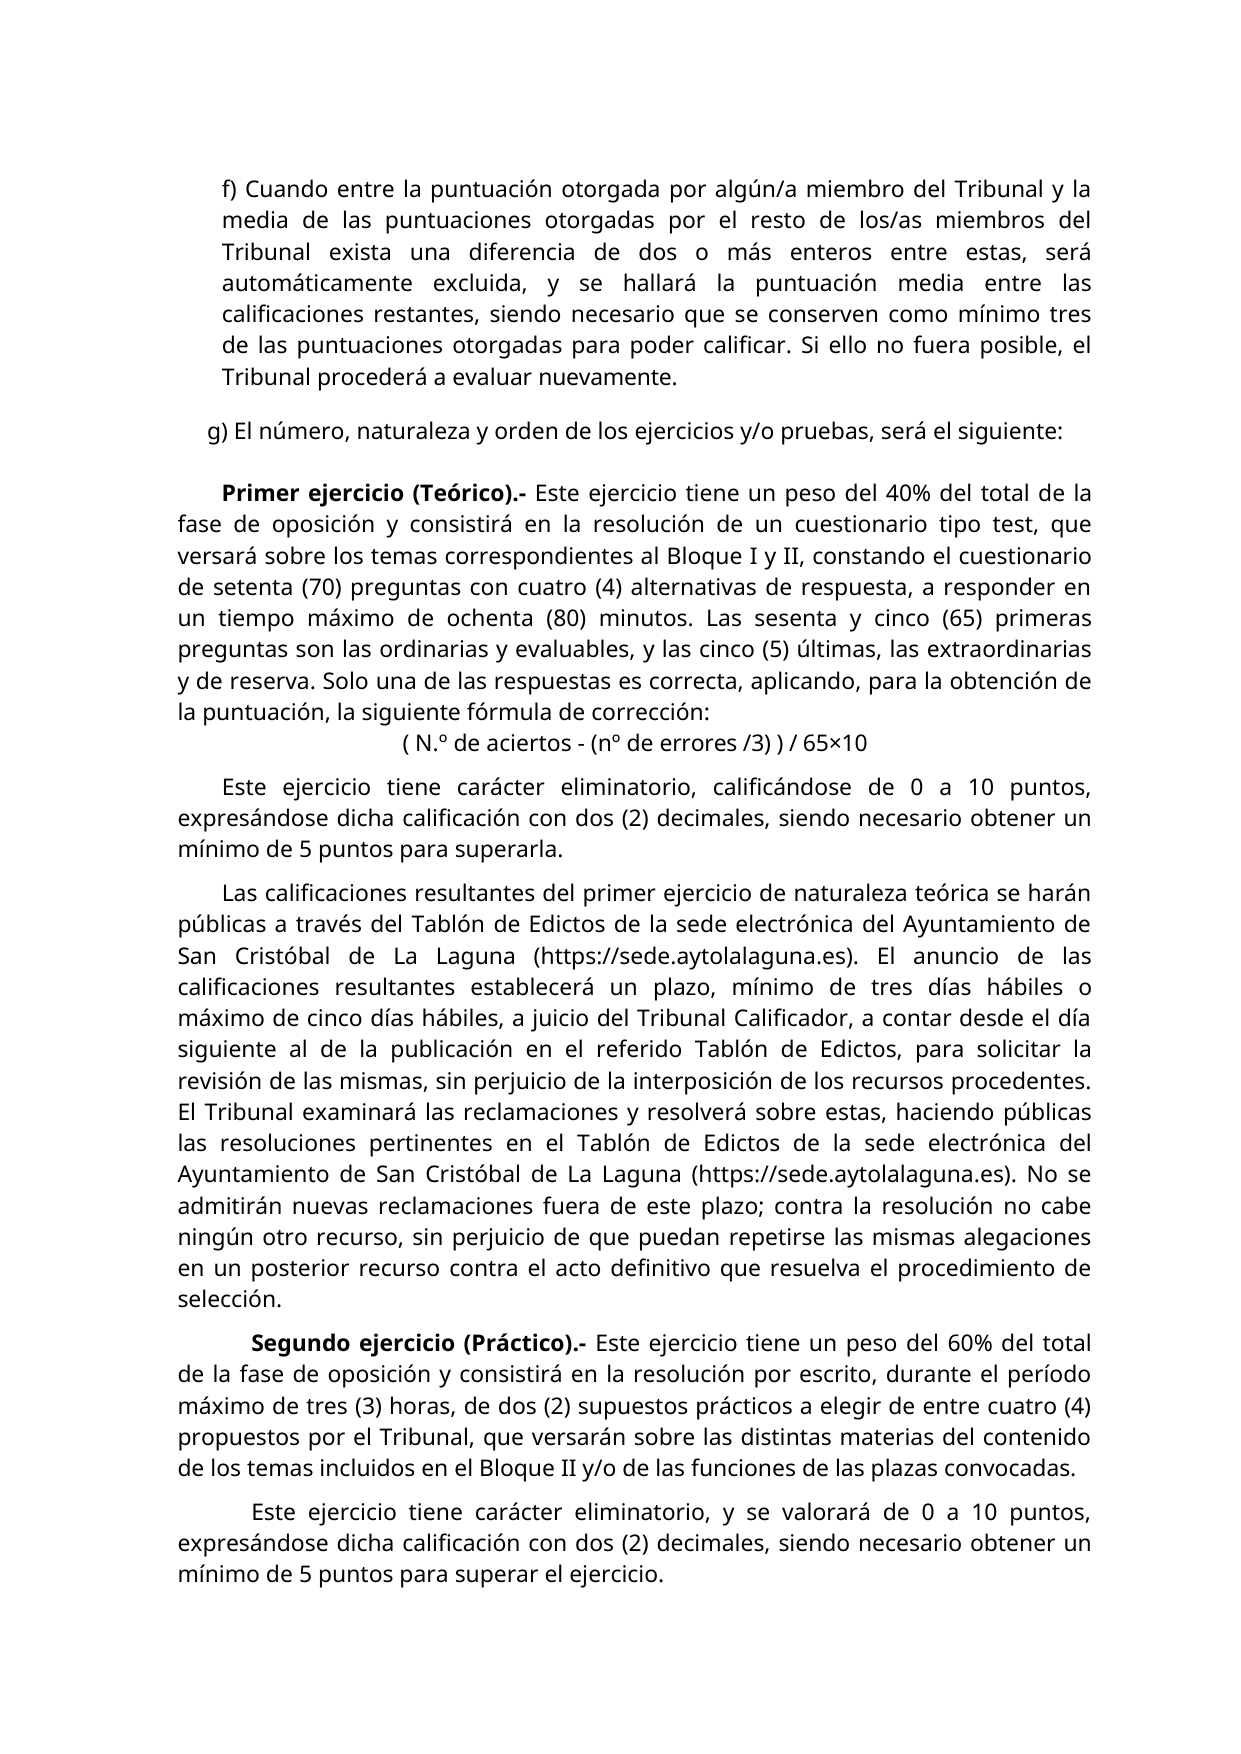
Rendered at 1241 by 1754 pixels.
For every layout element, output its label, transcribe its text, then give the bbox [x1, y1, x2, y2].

text g) El número, naturaleza y orden de los ejercicios y/o pruebas, será el siguiente: [207, 414, 1093, 446]
text Segundo ejercicio (Práctico).- Este ejercicio tiene un peso del 60% del total de la fase de oposición y consistirá en la resolución por escrito, durante el período máximo de tres (3) horas, de dos (2) supuestos prácticos a elegir de entre cuatro (4) propuestos por el Tribunal, que versarán sobre las distintas materias del contenido de los temas incluidos en el Bloque II y/o de las funciones de las plazas convocadas. [177, 1327, 1093, 1483]
text f) Cuando entre la puntuación otorgada por algún/a miembro del Tribunal y la media de las puntuaciones otorgadas por el resto de los/as miembros del Tribunal exista una diferencia de dos o más enteros entre estas, será automáticamente excluida, y se hallará la puntuación media entre las calificaciones restantes, siendo necesario que se conserven como mínimo tres de las puntuaciones otorgadas para poder calificar. Si ello no fuera posible, el Tribunal procederá a evaluar nuevamente. [222, 173, 1093, 392]
text Las calificaciones resultantes del primer ejercicio de naturaleza teórica se harán públicas a través del Tablón de Edictos de la sede electrónica del Ayuntamiento de San Cristóbal de La Laguna (https://sede.aytolalaguna.es). El anuncio de las calificaciones resultantes establecerá un plazo, mínimo de tres días hábiles o máximo de cinco días hábiles, a juicio del Tribunal Calificador, a contar desde el día siguiente al de la publicación en el referido Tablón de Edictos, para solicitar la revisión de las mismas, sin perjuicio de la interposición de los recursos procedentes. El Tribunal examinará las reclamaciones y resolverá sobre estas, haciendo públicas las resoluciones pertinentes en el Tablón de Edictos de la sede electrónica del Ayuntamiento de San Cristóbal de La Laguna (https://sede.aytolalaguna.es). No se admitirán nuevas reclamaciones fuera de este plazo; contra la resolución no cabe ningún otro recurso, sin perjuicio de que puedan repetirse las mismas alegaciones en un posterior recurso contra el acto definitivo que resuelva el procedimiento de selección. [177, 877, 1093, 1314]
text Este ejercicio tiene carácter eliminatorio, calificándose de 0 a 10 puntos, expresándose dicha calificación con dos (2) decimales, siendo necesario obtener un mínimo de 5 puntos para superarla. [177, 771, 1093, 864]
text ( N.º de aciertos - (nº de errores /3) ) / 65×10 [177, 727, 1093, 758]
text Primer ejercicio (Teórico).- Este ejercicio tiene un peso del 40% del total de la fase de oposición y consistirá en la resolución de un cuestionario tipo test, que versará sobre los temas correspondientes al Bloque I y II, constando el cuestionario de setenta (70) preguntas con cuatro (4) alternativas de respuesta, a responder en un tiempo máximo de ochenta (80) minutos. Las sesenta y cinco (65) primeras preguntas son las ordinarias y evaluables, y las cinco (5) últimas, las extraordinarias y de reserva. Solo una de las respuestas es correcta, aplicando, para la obtención de la puntuación, la siguiente fórmula de corrección: [177, 477, 1093, 727]
text Este ejercicio tiene carácter eliminatorio, y se valorará de 0 a 10 puntos, expresándose dicha calificación con dos (2) decimales, siendo necesario obtener un mínimo de 5 puntos para superar el ejercicio. [177, 1496, 1093, 1589]
